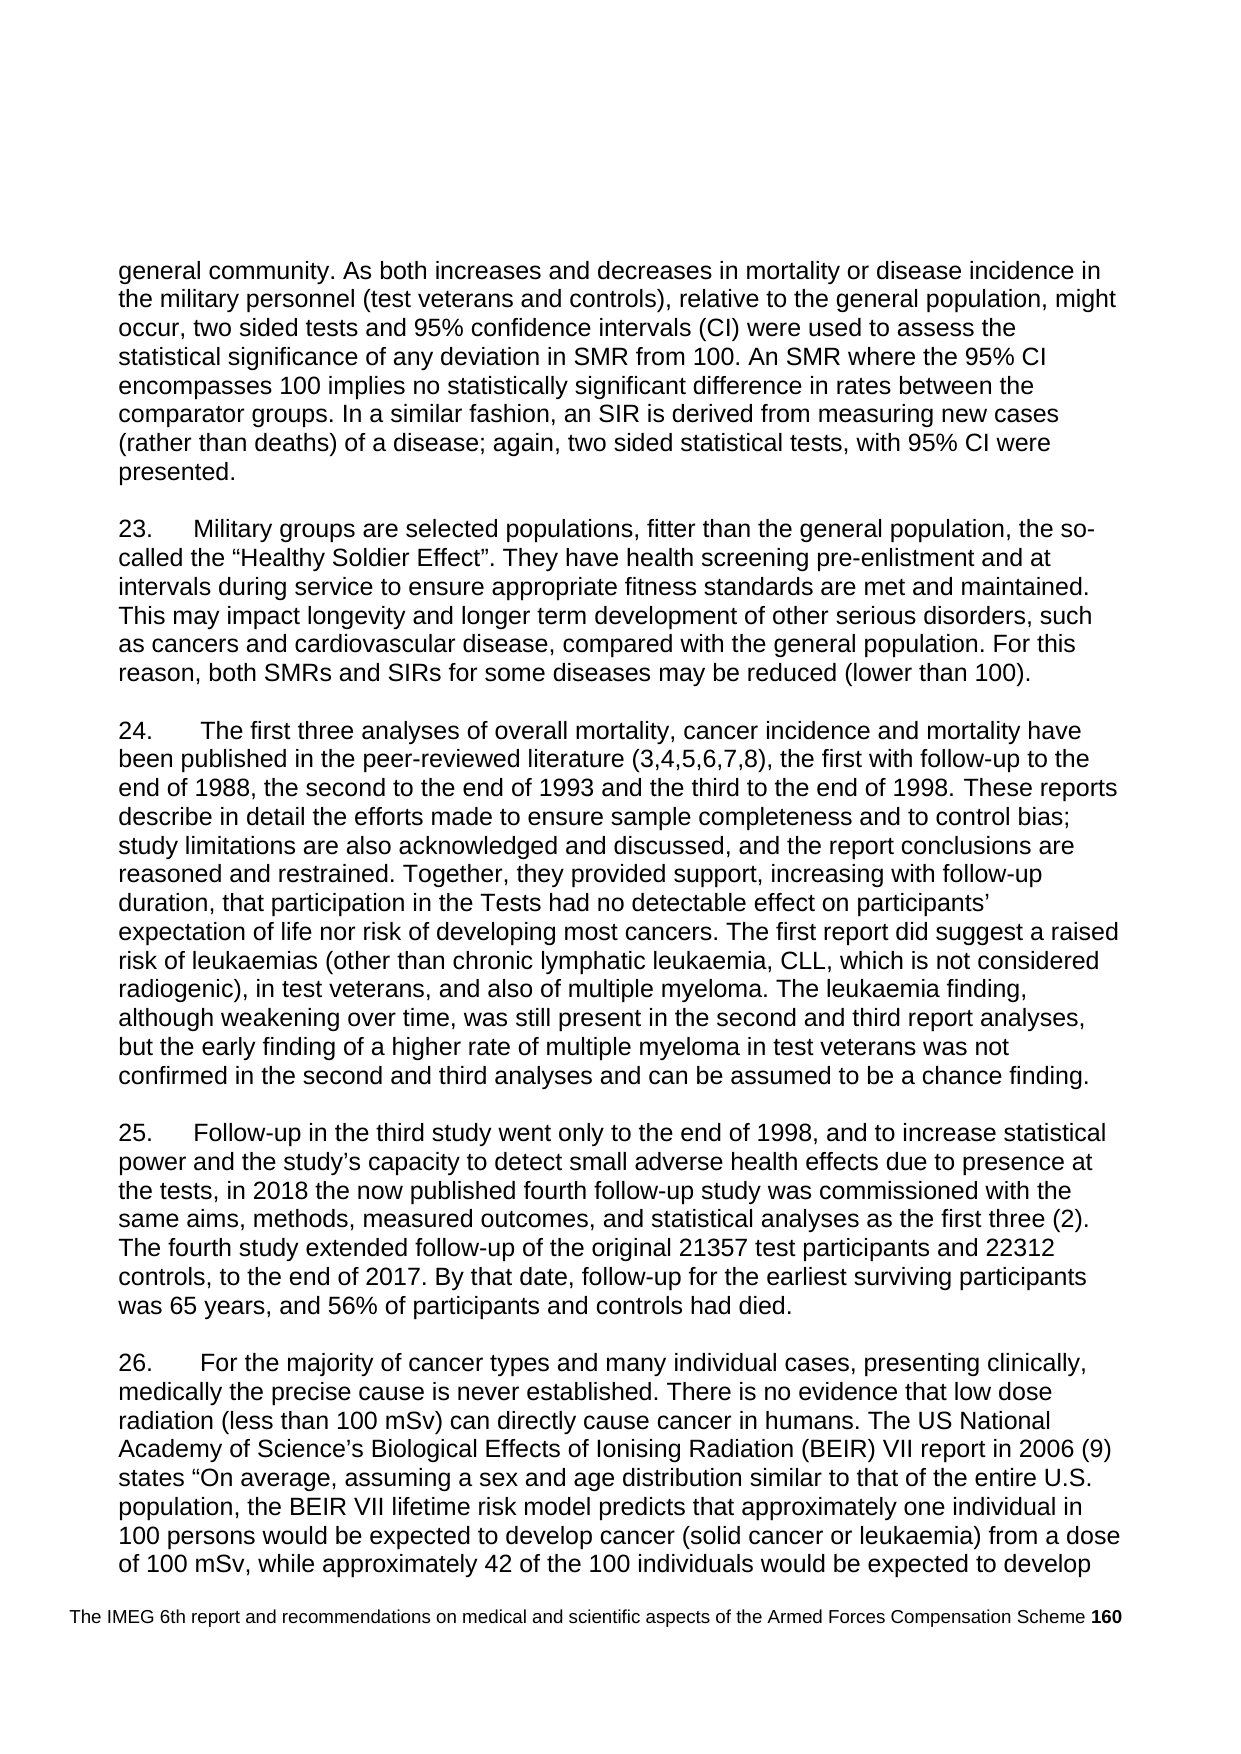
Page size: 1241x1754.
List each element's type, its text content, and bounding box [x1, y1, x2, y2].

list The first three analyses of overall mortality, cancer incidence and mortality have been published in the peer-reviewed literature (3,4,5,6,7,8), the first with follow-up to the end of 1988, the second to the end of 1993 and the third to the end of 1998. These reports describe in detail the efforts made to ensure sample completeness and to control bias; study limitations are also acknowledged and discussed, and the report conclusions are reasoned and restrained. Together, they provided support, increasing with follow-up duration, that participation in the Tests had no detectable effect on participants’ expectation of life nor risk of developing most cancers. The first report did suggest a raised risk of leukaemias (other than chronic lymphatic leukaemia, CLL, which is not considered radiogenic), in test veterans, and also of multiple myeloma. The leukaemia finding, although weakening over time, was still present in the second and third report analyses, but the early finding of a higher rate of multiple myeloma in test veterans was not confirmed in the second and third analyses and can be assumed to be a chance finding. [118, 716, 1122, 1089]
list For the majority of cancer types and many individual cases, presenting clinically, medically the precise cause is never established. There is no evidence that low dose radiation (less than 100 mSv) can directly cause cancer in humans. The US National Academy of Science’s Biological Effects of Ionising Radiation (BEIR) VII report in 2006 (9) states “On average, assuming a sex and age distribution similar to that of the entire U.S. population, the BEIR VII lifetime risk model predicts that approximately one individual in 100 persons would be expected to develop cancer (solid cancer or leukaemia) from a dose of 100 mSv, while approximately 42 of the 100 individuals would be expected to develop [118, 1348, 1122, 1578]
list Follow-up in the third study went only to the end of 1998, and to increase statistical power and the study’s capacity to detect small adverse health effects due to presence at the tests, in 2018 the now published fourth follow-up study was commissioned with the same aims, methods, measured outcomes, and statistical analyses as the first three (2). The fourth study extended follow-up of the original 21357 test participants and 22312 controls, to the end of 2017. By that date, follow-up for the earliest surviving participants was 65 years, and 56% of participants and controls had died. [118, 1118, 1122, 1319]
list Military groups are selected populations, fitter than the general population, the so-called the “Healthy Soldier Effect”. They have health screening pre-enlistment and at intervals during service to ensure appropriate fitness standards are met and maintained. This may impact longevity and longer term development of other serious disorders, such as cancers and cardiovascular disease, compared with the general population. For this reason, both SMRs and SIRs for some diseases may be reduced (lower than 100). [118, 514, 1122, 687]
list general community. As both increases and decreases in mortality or disease incidence in the military personnel (test veterans and controls), relative to the general population, might occur, two sided tests and 95% confidence intervals (CI) were used to assess the statistical significance of any deviation in SMR from 100. An SMR where the 95% CI encompasses 100 implies no statistically significant difference in rates between the comparator groups. In a similar fashion, an SIR is derived from measuring new cases (rather than deaths) of a disease; again, two sided statistical tests, with 95% CI were presented. [118, 256, 1122, 486]
